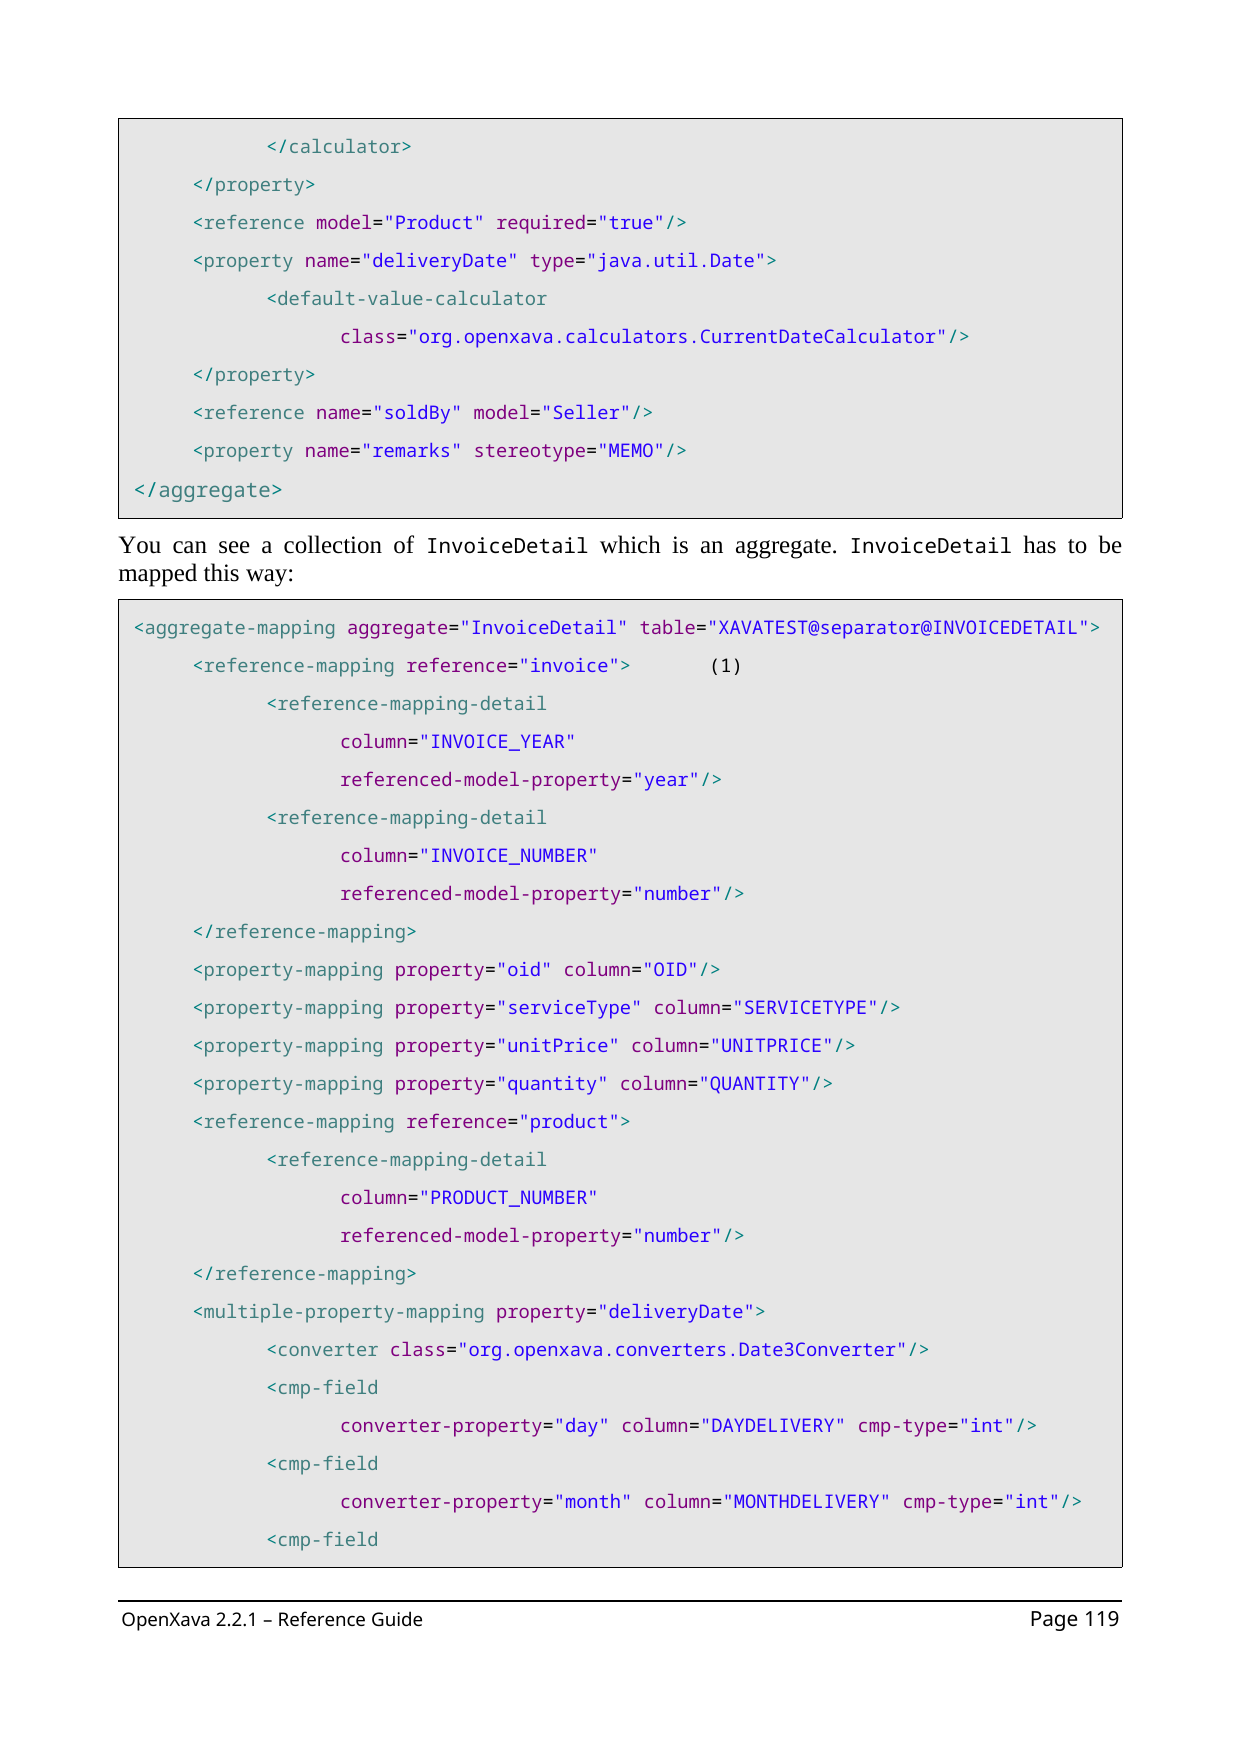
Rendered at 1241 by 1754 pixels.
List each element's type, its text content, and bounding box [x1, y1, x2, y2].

text You can see a collection of InvoiceDetail which is an aggregate. InvoiceDetail has to be mapped this way: [118, 531, 1122, 587]
text <reference-mapping reference="invoice"> (1) [119, 637, 1122, 675]
text </calculator> [119, 119, 1122, 156]
text <property-mapping property="quantity" column="QUANTITY"/> [119, 1056, 1122, 1093]
text <reference model="Product" required="true"/> [119, 194, 1122, 232]
text </reference-mapping> [119, 1246, 1122, 1284]
text <reference-mapping-detail [119, 1132, 1122, 1169]
text <cmp-field [119, 1436, 1122, 1474]
text <property-mapping property="unitPrice" column="UNITPRICE"/> [119, 1017, 1122, 1056]
text converter-property="month" column="MONTHDELIVERY" cmp-type="int"/> [119, 1474, 1122, 1512]
text <property name="remarks" stereotype="MEMO"/> [119, 422, 1122, 460]
text <property name="deliveryDate" type="java.util.Date"> [119, 232, 1122, 270]
text column="INVOICE_NUMBER" [119, 827, 1122, 865]
text column="INVOICE_YEAR" [119, 713, 1122, 751]
text <aggregate-mapping aggregate="InvoiceDetail" table="XAVATEST@separator@INVOICEDETAIL"> [119, 600, 1122, 637]
text column="PRODUCT_NUMBER" [119, 1169, 1122, 1208]
text converter-property="day" column="DAYDELIVERY" cmp-type="int"/> [119, 1398, 1122, 1436]
text referenced-model-property="number"/> [119, 865, 1122, 903]
text </property> [119, 346, 1122, 384]
text <default-value-calculator [119, 270, 1122, 308]
text <converter class="org.openxava.converters.Date3Converter"/> [119, 1322, 1122, 1360]
text <property-mapping property="oid" column="OID"/> [119, 941, 1122, 979]
text <cmp-field [119, 1512, 1122, 1567]
text </reference-mapping> [119, 903, 1122, 941]
text <property-mapping property="serviceType" column="SERVICETYPE"/> [119, 979, 1122, 1017]
text referenced-model-property="number"/> [119, 1208, 1122, 1246]
text <reference-mapping reference="product"> [119, 1093, 1122, 1132]
text </aggregate> [119, 460, 1122, 518]
text class="org.openxava.calculators.CurrentDateCalculator"/> [119, 308, 1122, 346]
text referenced-model-property="year"/> [119, 751, 1122, 789]
text <reference name="soldBy" model="Seller"/> [119, 384, 1122, 422]
text <cmp-field [119, 1360, 1122, 1398]
text <reference-mapping-detail [119, 789, 1122, 827]
text <multiple-property-mapping property="deliveryDate"> [119, 1284, 1122, 1322]
text <reference-mapping-detail [119, 675, 1122, 713]
text </property> [119, 156, 1122, 194]
